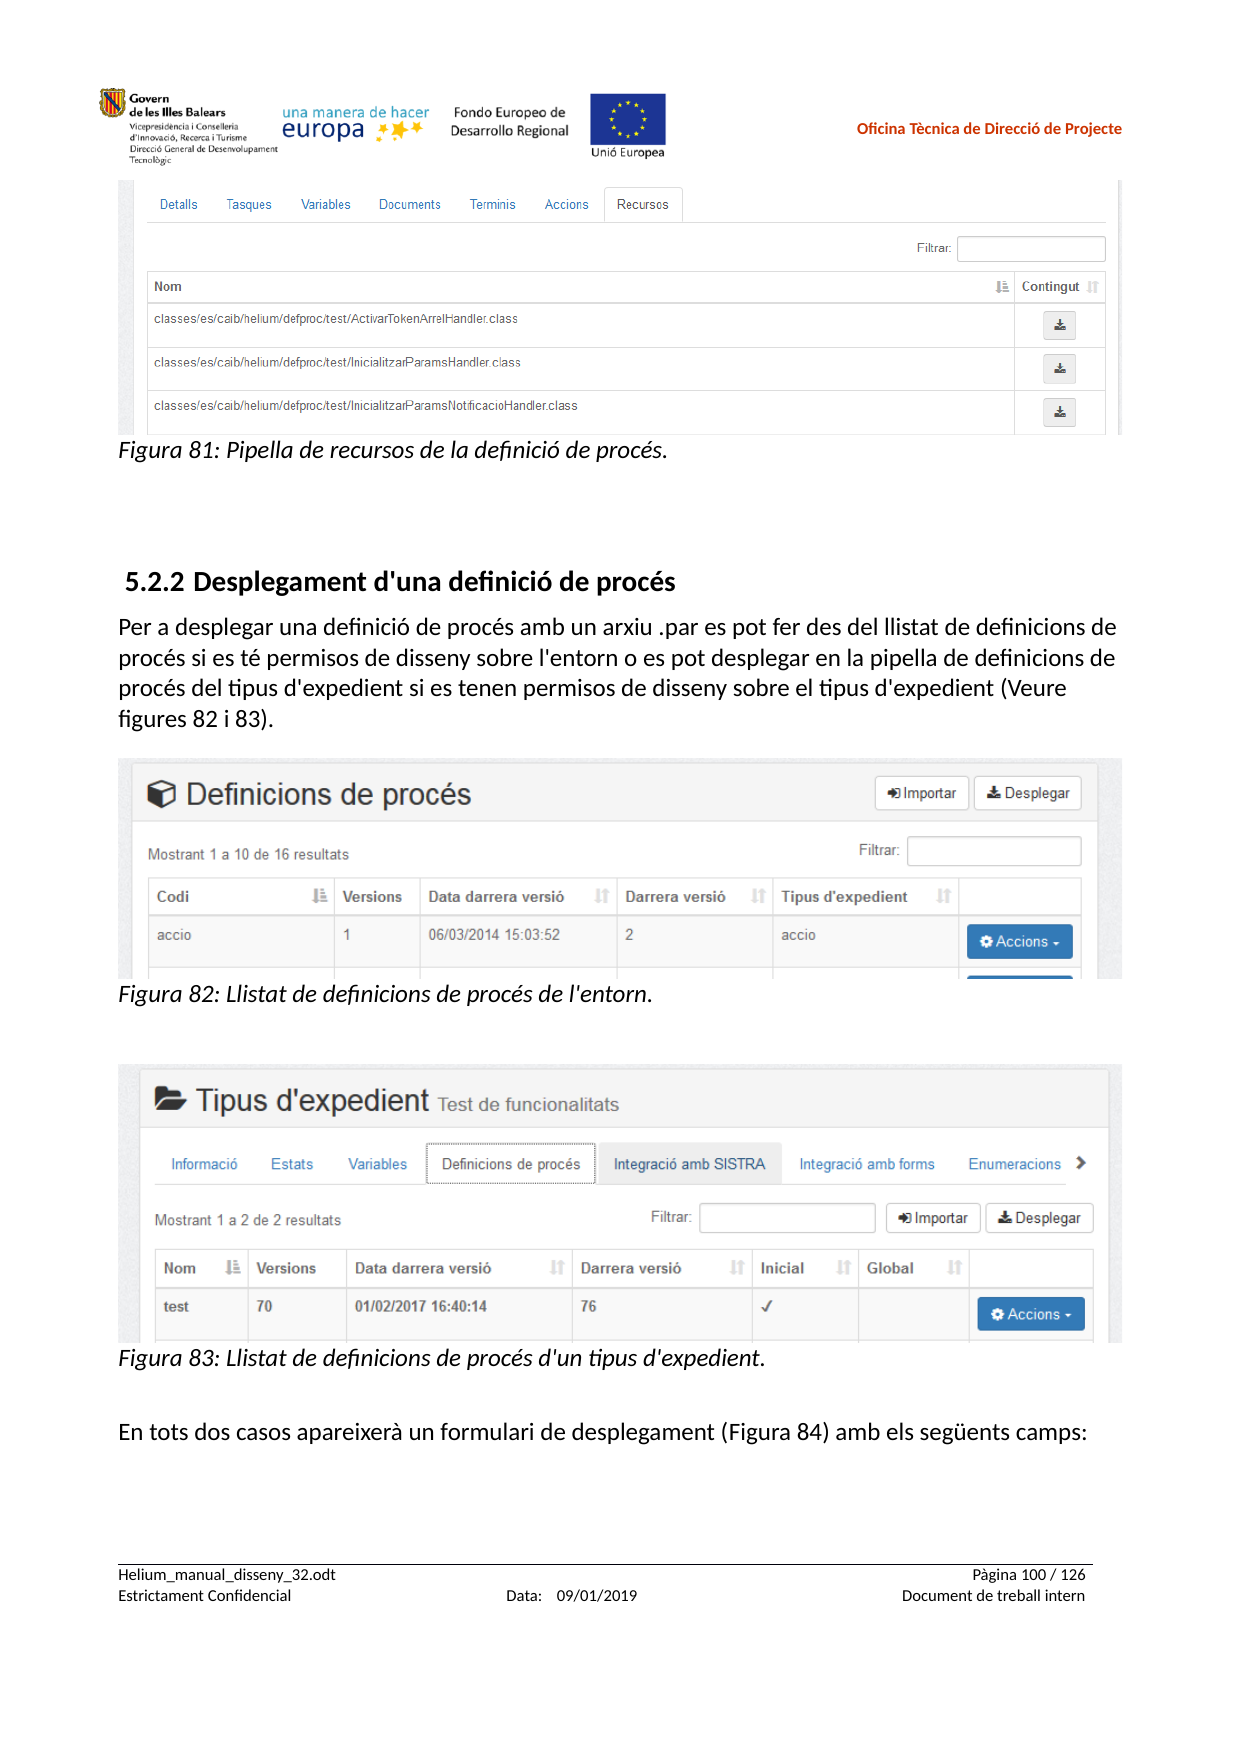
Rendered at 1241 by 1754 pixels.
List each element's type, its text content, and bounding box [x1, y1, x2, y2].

text Figura 81: Pipella de recursos de la definició de procés. [118, 435, 1122, 465]
text Per a desplegar una definició de procés amb un arxiu .par es pot fer des del llistat de definicions de procés si es té permisos de disseny sobre l'entorn o es pot desplegar en la pipella de definicions de procés del tipus d'expedient si es tenen permisos de disseny sobre el tipus d'expedient (Veure figures 82 i 83). [118, 611, 1122, 733]
text En tots dos casos apareixerà un formulari de desplegament (Figura 84) amb els següents camps: [118, 1416, 1122, 1447]
picture [118, 180, 1123, 435]
picture [99, 87, 668, 166]
picture [118, 758, 1123, 979]
text Figura 83: Llistat de definicions de procés d'un tipus d'expedient. [118, 1343, 1122, 1373]
picture [118, 1064, 1123, 1343]
subtitle Desplegament d'una definició de procés [118, 563, 1122, 599]
text Figura 82: Llistat de definicions de procés de l'entorn. [118, 979, 1122, 1009]
